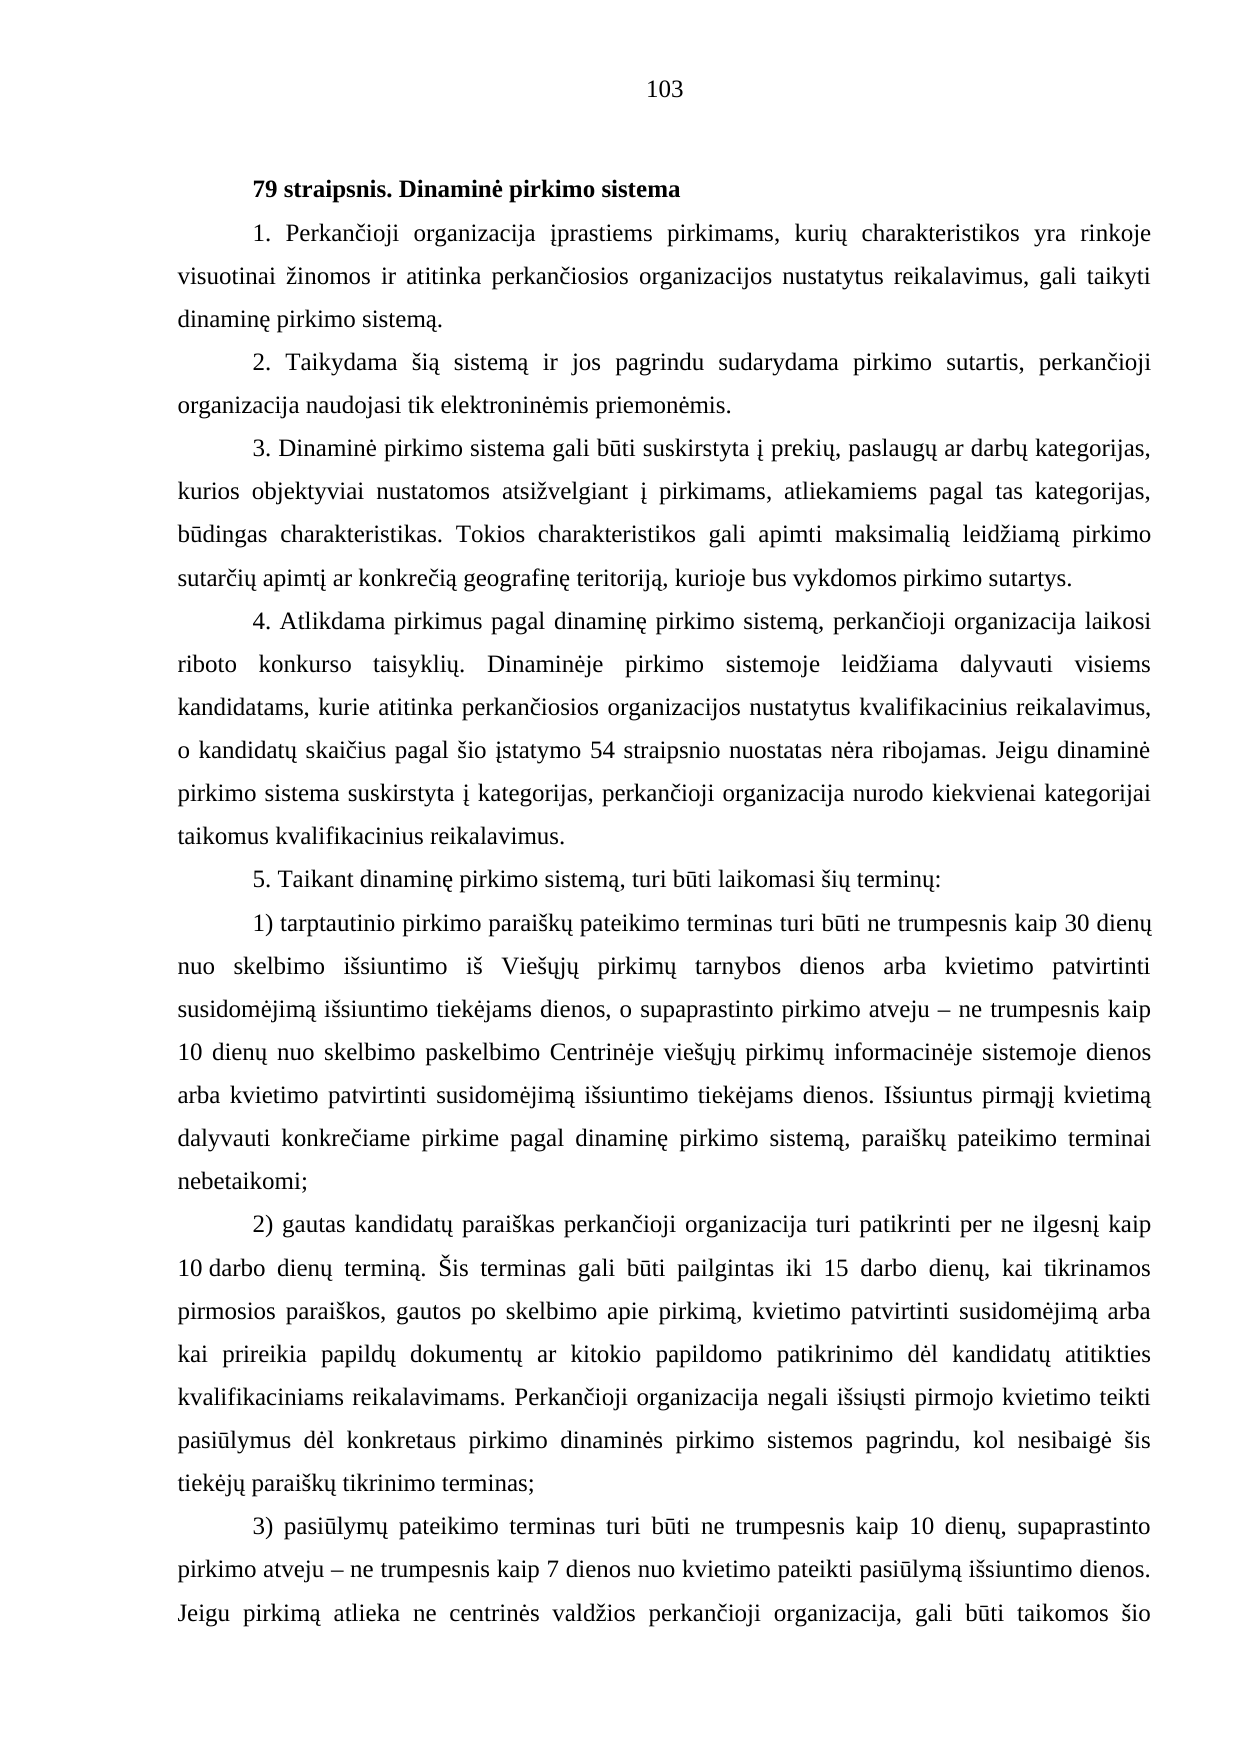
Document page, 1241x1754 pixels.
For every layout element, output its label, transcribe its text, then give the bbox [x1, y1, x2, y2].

text 4. Atlikdama pirkimus pagal dinaminę pirkimo sistemą, perkančioji organizacija laikosi riboto konkurso taisyklių. Dinaminėje pirkimo sistemoje leidžiama dalyvauti visiems kandidatams, kurie atitinka perkančiosios organizacijos nustatytus kvalifikacinius reikalavimus, o kandidatų skaičius pagal šio įstatymo 54 straipsnio nuostatas nėra ribojamas. Jeigu dinaminė pirkimo sistema suskirstyta į kategorijas, perkančioji organizacija nurodo kiekvienai kategorijai taikomus kvalifikacinius reikalavimus. [177, 606, 1152, 850]
text 3) pasiūlymų pateikimo terminas turi būti ne trumpesnis kaip 10 dienų, supaprastinto pirkimo atveju – ne trumpesnis kaip 7 dienos nuo kvietimo pateikti pasiūlymą išsiuntimo dienos. Jeigu pirkimą atlieka ne centrinės valdžios perkančioji organizacija, gali būti taikomos šio [177, 1511, 1152, 1626]
text 2) gautas kandidatų paraiškas perkančioji organizacija turi patikrinti per ne ilgesnį kaip 10 darbo dienų terminą. Šis terminas gali būti pailgintas iki 15 darbo dienų, kai tikrinamos pirmosios paraiškos, gautos po skelbimo apie pirkimą, kvietimo patvirtinti susidomėjimą arba kai prireikia papildų dokumentų ar kitokio papildomo patikrinimo dėl kandidatų atitikties kvalifikaciniams reikalavimams. Perkančioji organizacija negali išsiųsti pirmojo kvietimo teikti pasiūlymus dėl konkretaus pirkimo dinaminės pirkimo sistemos pagrindu, kol nesibaigė šis tiekėjų paraiškų tikrinimo terminas; [177, 1209, 1152, 1497]
text 1) tarptautinio pirkimo paraiškų pateikimo terminas turi būti ne trumpesnis kaip 30 dienų nuo skelbimo išsiuntimo iš Viešųjų pirkimų tarnybos dienos arba kvietimo patvirtinti susidomėjimą išsiuntimo tiekėjams dienos, o supaprastinto pirkimo atveju – ne trumpesnis kaip 10 dienų nuo skelbimo paskelbimo Centrinėje viešųjų pirkimų informacinėje sistemoje dienos arba kvietimo patvirtinti susidomėjimą išsiuntimo tiekėjams dienos. Išsiuntus pirmąjį kvietimą dalyvauti konkrečiame pirkime pagal dinaminę pirkimo sistemą, paraiškų pateikimo terminai nebetaikomi; [177, 908, 1152, 1195]
text 3. Dinaminė pirkimo sistema gali būti suskirstyta į prekių, paslaugų ar darbų kategorijas, kurios objektyviai nustatomos atsižvelgiant į pirkimams, atliekamiems pagal tas kategorijas, būdingas charakteristikas. Tokios charakteristikos gali apimti maksimalią leidžiamą pirkimo sutarčių apimtį ar konkrečią geografinę teritoriją, kurioje bus vykdomos pirkimo sutartys. [177, 433, 1152, 591]
text 2. Taikydama šią sistemą ir jos pagrindu sudarydama pirkimo sutartis, perkančioji organizacija naudojasi tik elektroninėmis priemonėmis. [177, 347, 1152, 419]
text 79 straipsnis. Dinaminė pirkimo sistema [177, 174, 1152, 203]
text 5. Taikant dinaminę pirkimo sistemą, turi būti laikomasi šių terminų: [177, 864, 1152, 893]
text 1. Perkančioji organizacija įprastiems pirkimams, kurių charakteristikos yra rinkoje visuotinai žinomos ir atitinka perkančiosios organizacijos nustatytus reikalavimus, gali taikyti dinaminę pirkimo sistemą. [177, 218, 1152, 333]
